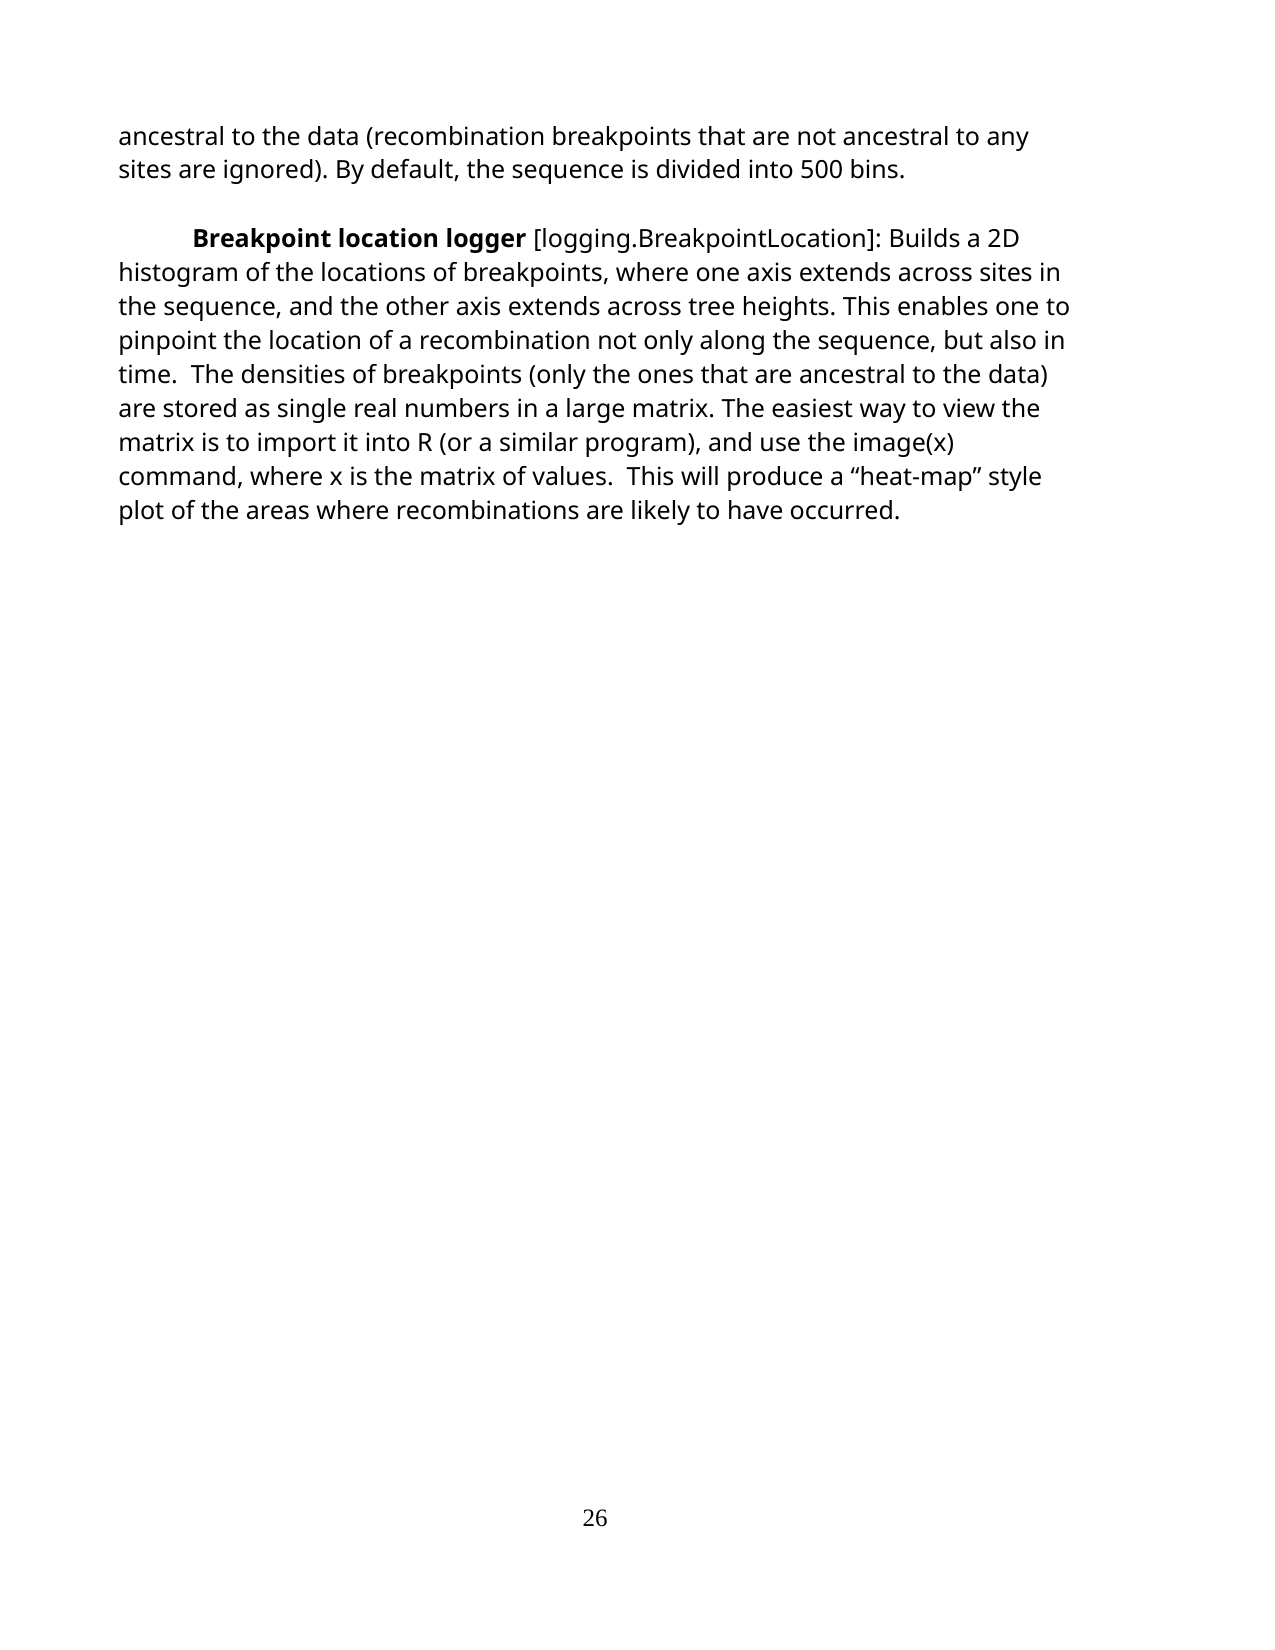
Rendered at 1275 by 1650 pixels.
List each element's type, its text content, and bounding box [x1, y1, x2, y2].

text Breakpoint location logger [logging.BreakpointLocation]: Builds a 2D histogram of the locations of breakpoints, where one axis extends across sites in the sequence, and the other axis extends across tree heights. This enables one to pinpoint the location of a recombination not only along the sequence, but also in time. The densities of breakpoints (only the ones that are ancestral to the data) are stored as single real numbers in a large matrix. The easiest way to view the matrix is to import it into R (or a similar program), and use the image(x) command, where x is the matrix of values. This will produce a “heat-map” style plot of the areas where recombinations are likely to have occurred. [118, 220, 1071, 527]
text ancestral to the data (recombination breakpoints that are not ancestral to any sites are ignored). By default, the sequence is divided into 500 bins. [118, 118, 1071, 186]
